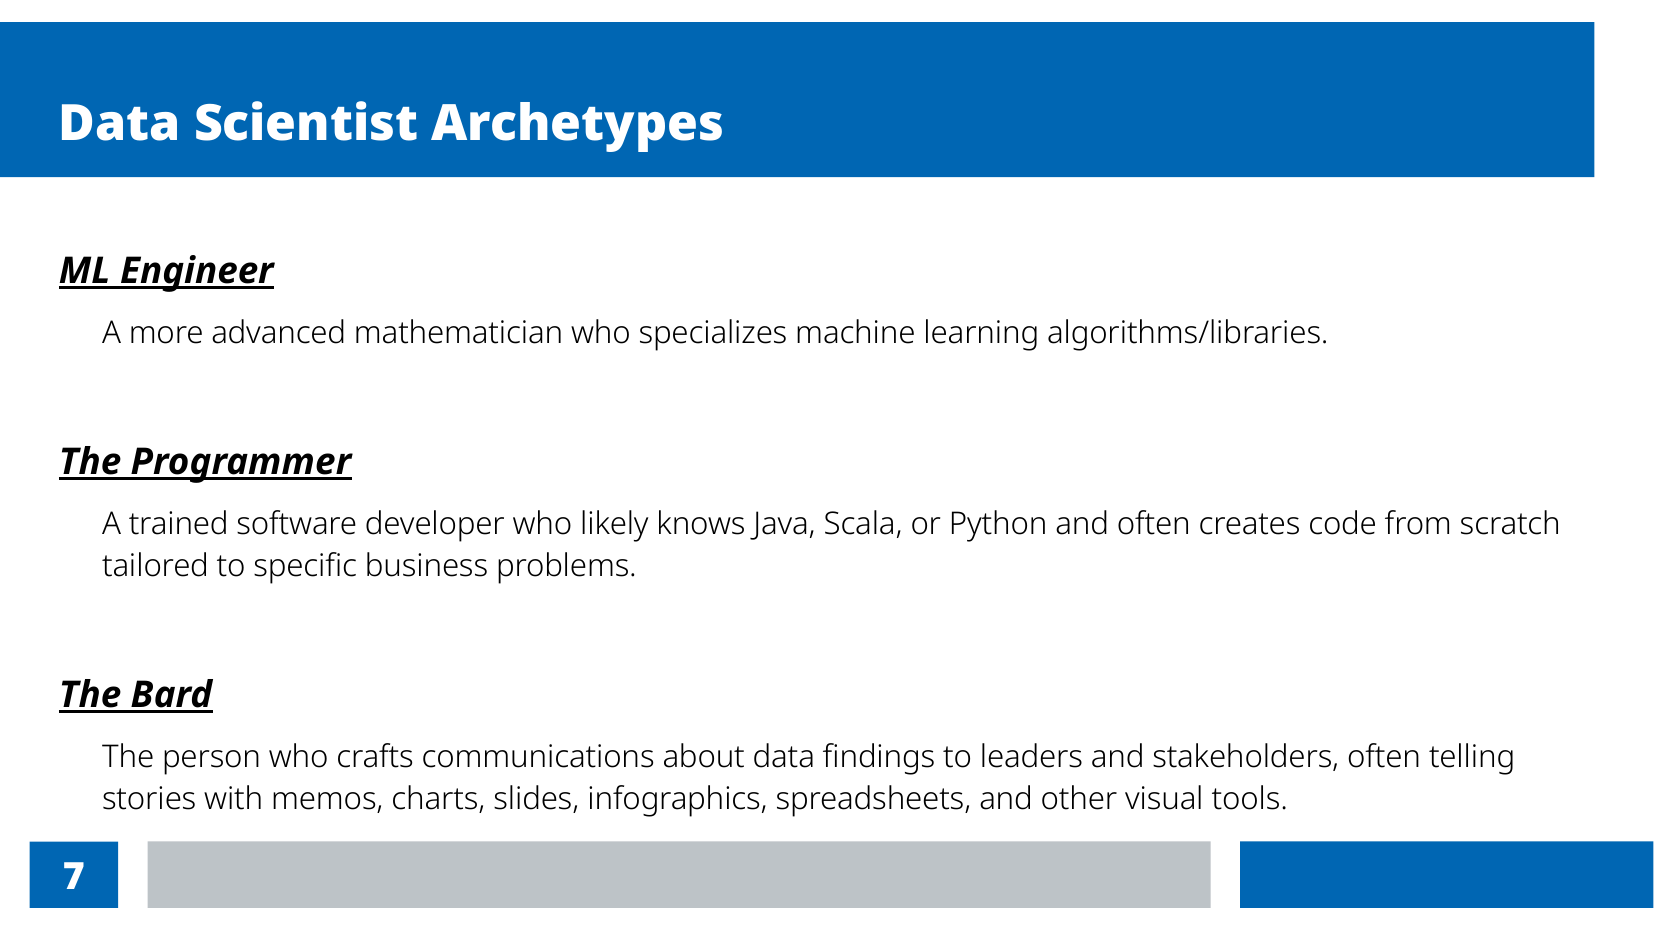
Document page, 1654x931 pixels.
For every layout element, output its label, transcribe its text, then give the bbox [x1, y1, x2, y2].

list ML Engineer A more advanced mathematician who specializes machine learning algorithms/libraries. The Programmer A trained software developer who likely knows Java, Scala, or Python and often creates code from scratch tailored to specific business problems. The Bard The person who crafts communications about data findings to leaders and stakeholders, often telling stories with memos, charts, slides, infographics, spreadsheets, and other visual tools. [59, 243, 1565, 820]
title Data Scientist Archetypes [59, 44, 1595, 156]
